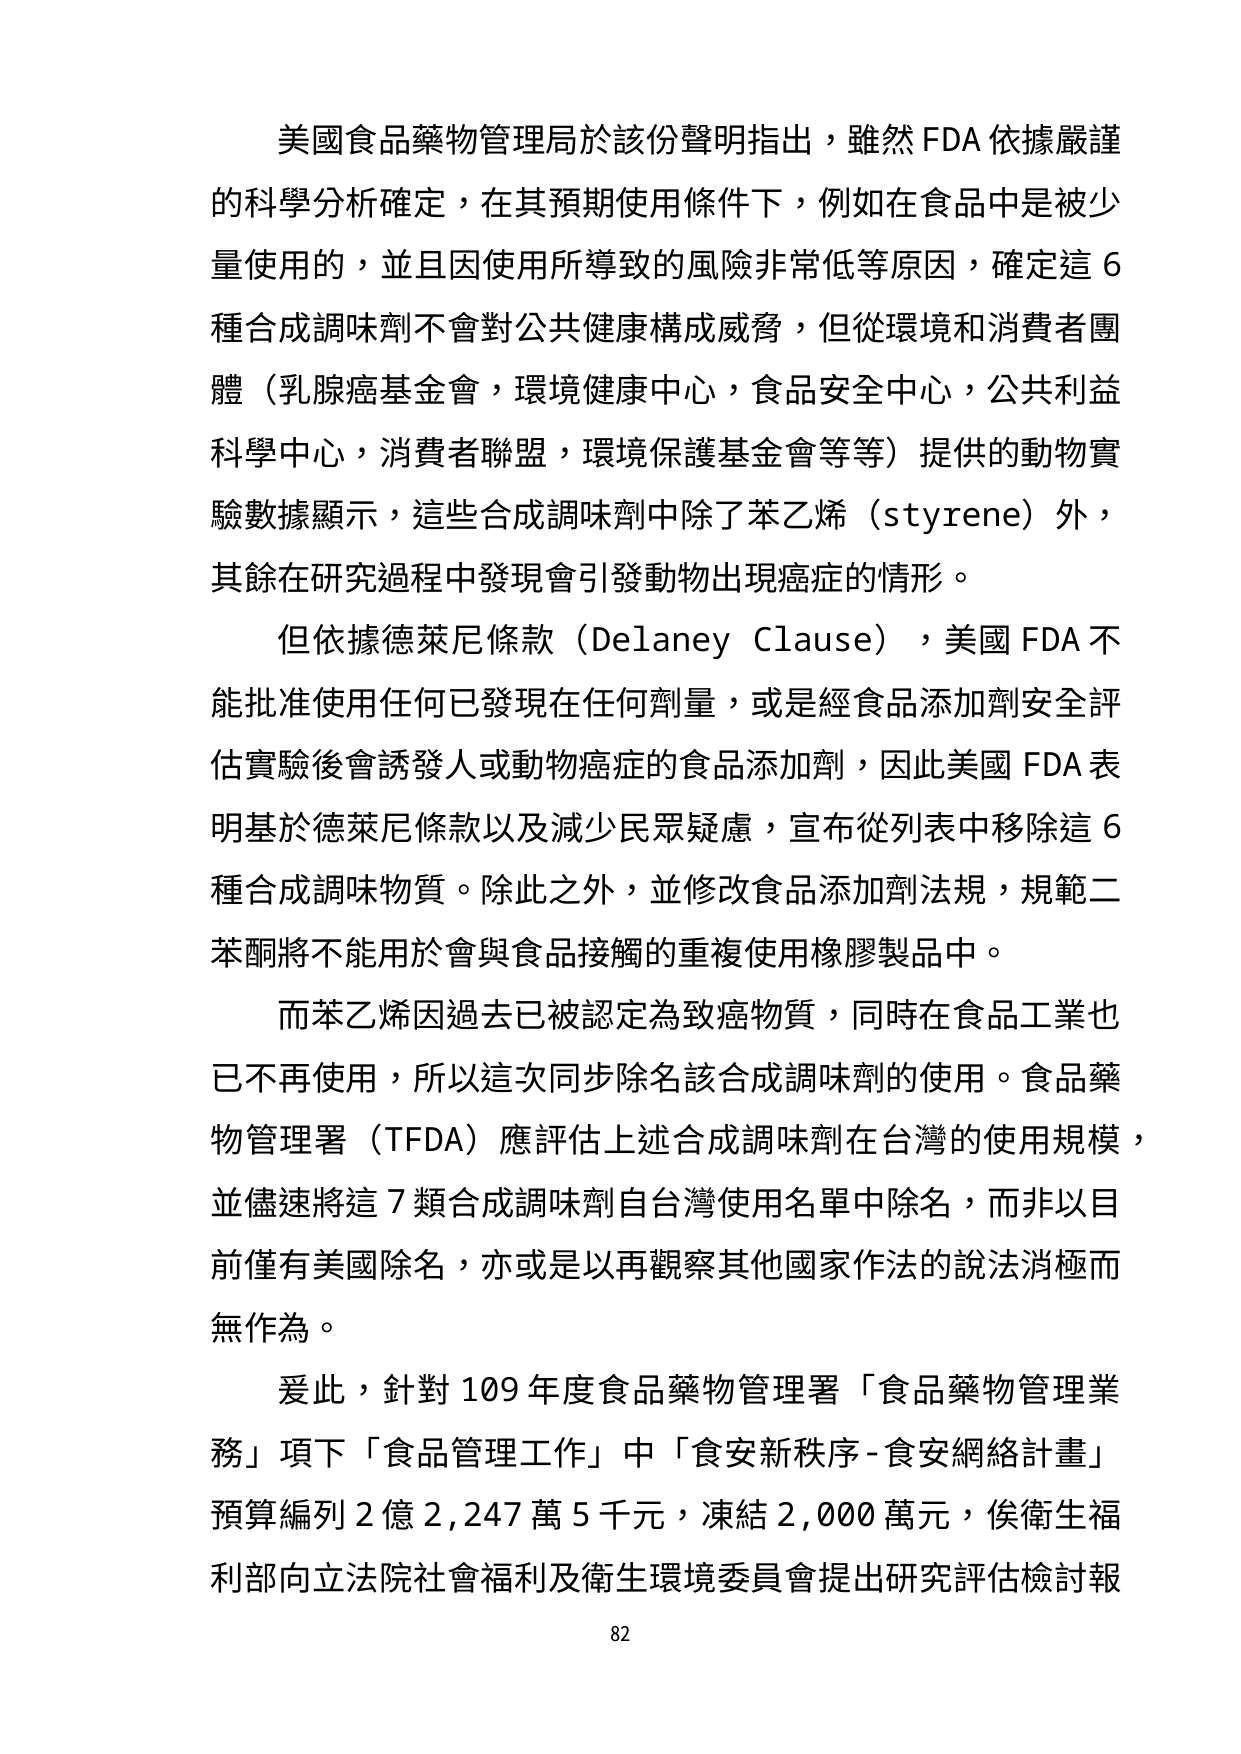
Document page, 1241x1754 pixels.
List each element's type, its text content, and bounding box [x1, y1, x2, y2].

text 爰此，針對109年度食品藥物管理署「食品藥物管理業務」項下「食品管理工作」中「食安新秩序-食安網絡計畫」預算編列2億2,247萬5千元，凍結2,000萬元，俟衛生福利部向立法院社會福利及衛生環境委員會提出研究評估檢討報 [211, 1347, 1122, 1597]
text 而苯乙烯因過去已被認定為致癌物質，同時在食品工業也已不再使用，所以這次同步除名該合成調味劑的使用。食品藥物管理署（TFDA）應評估上述合成調味劑在台灣的使用規模，並儘速將這7類合成調味劑自台灣使用名單中除名，而非以目前僅有美國除名，亦或是以再觀察其他國家作法的說法消極而無作為。 [211, 972, 1122, 1347]
text 但依據德萊尼條款（Delaney Clause），美國FDA不能批准使用任何已發現在任何劑量，或是經食品添加劑安全評估實驗後會誘發人或動物癌症的食品添加劑，因此美國FDA表明基於德萊尼條款以及減少民眾疑慮，宣布從列表中移除這6種合成調味物質。除此之外，並修改食品添加劑法規，規範二苯酮將不能用於會與食品接觸的重複使用橡膠製品中。 [211, 597, 1122, 972]
text 美國食品藥物管理局於該份聲明指出，雖然FDA依據嚴謹的科學分析確定，在其預期使用條件下，例如在食品中是被少量使用的，並且因使用所導致的風險非常低等原因，確定這6種合成調味劑不會對公共健康構成威脅，但從環境和消費者團體（乳腺癌基金會，環境健康中心，食品安全中心，公共利益科學中心，消費者聯盟，環境保護基金會等等）提供的動物實驗數據顯示，這些合成調味劑中除了苯乙烯（styrene）外，其餘在研究過程中發現會引發動物出現癌症的情形。 [211, 97, 1122, 597]
